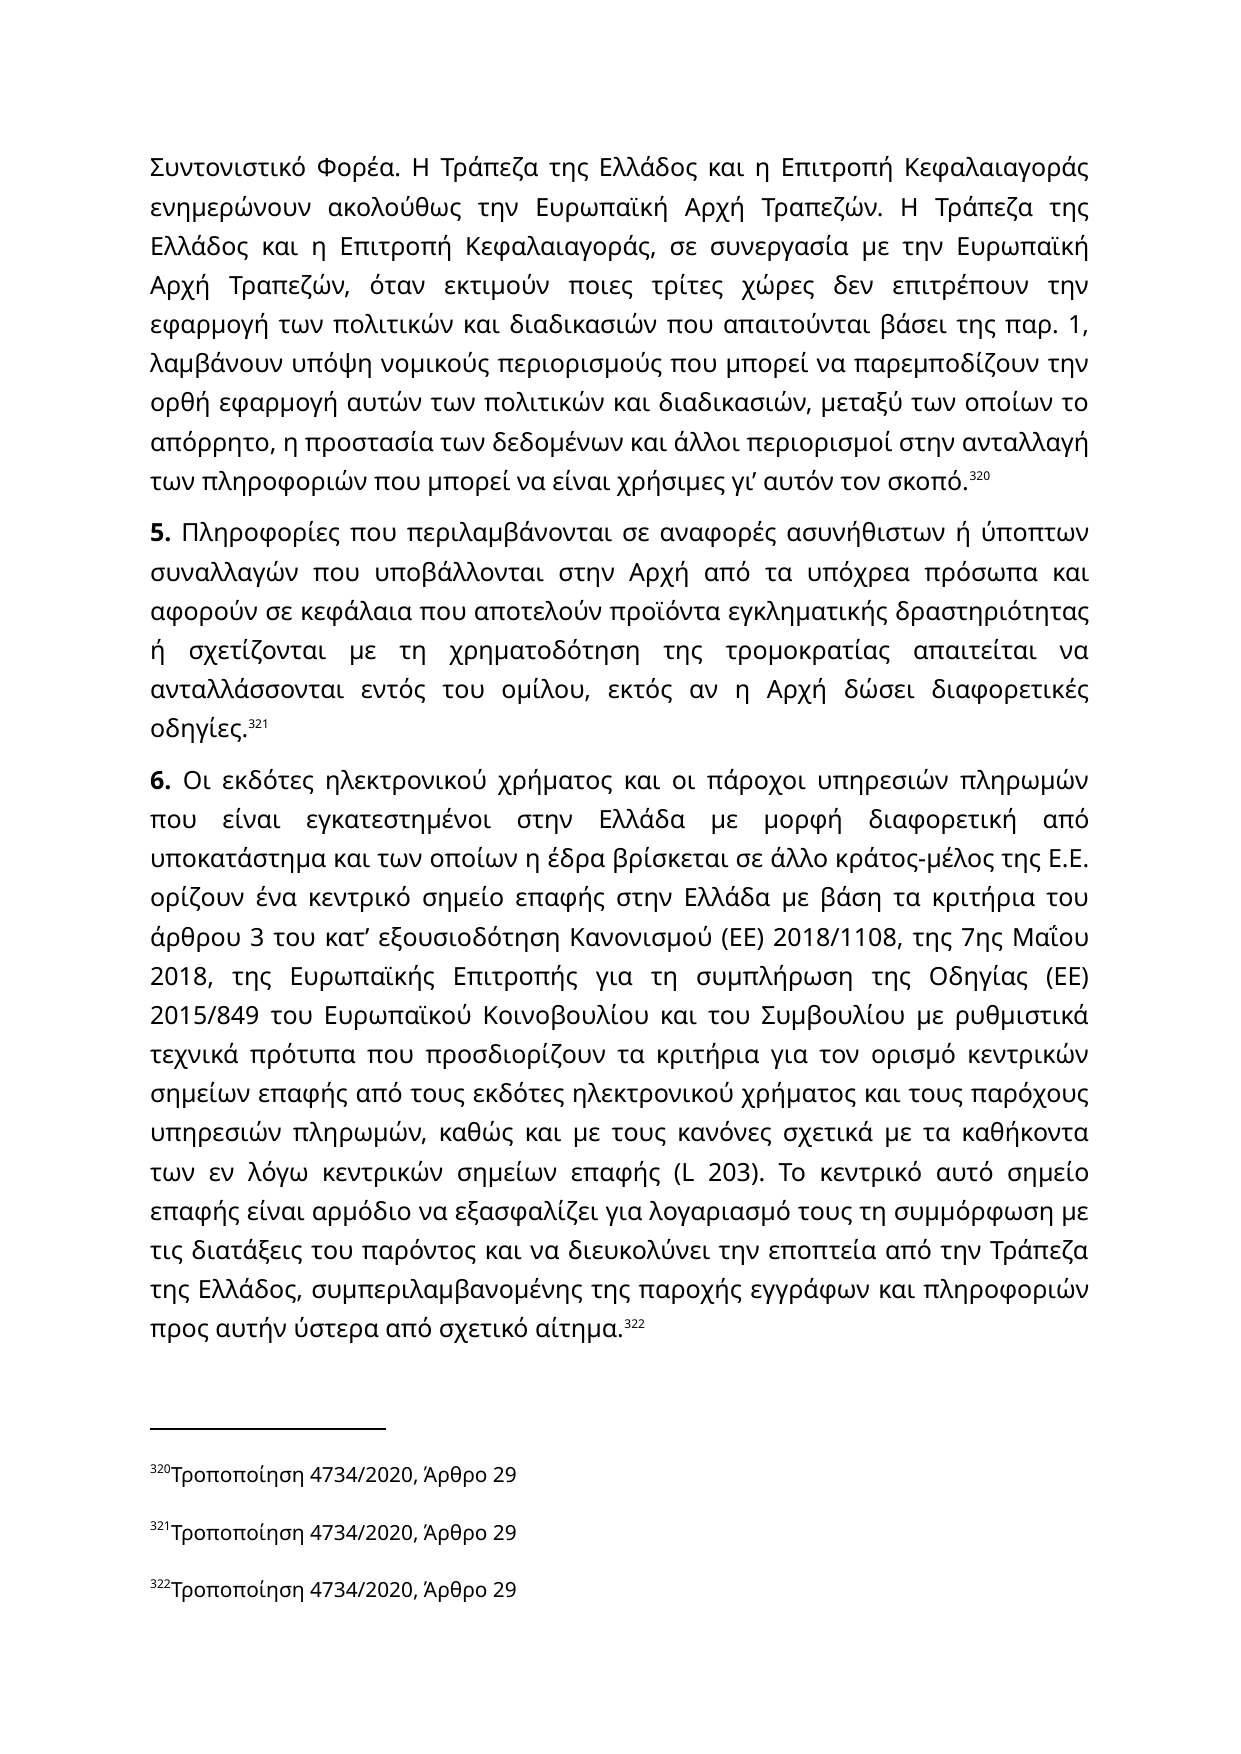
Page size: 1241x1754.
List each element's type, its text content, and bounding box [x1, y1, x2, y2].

text 6. Οι εκδότες ηλεκτρονικού χρήματος και οι πάροχοι υπηρεσιών πληρωμών που είναι εγκατεστημένοι στην Ελλάδα με μορφή διαφορετική από υποκατάστημα και των οποίων η έδρα βρίσκεται σε άλλο κράτος-μέλος της Ε.Ε. ορίζουν ένα κεντρικό σημείο επαφής στην Ελλάδα με βάση τα κριτήρια του άρθρου 3 του κατ’ εξουσιοδότηση Κανονισμού (ΕΕ) 2018/1108, της 7ης Μαΐου 2018, της Ευρωπαϊκής Επιτροπής για τη συμπλήρωση της Οδηγίας (ΕΕ) 2015/849 του Ευρωπαϊκού Κοινοβουλίου και του Συμβουλίου με ρυθμιστικά τεχνικά πρότυπα που προσδιορίζουν τα κριτήρια για τον ορισμό κεντρικών σημείων επαφής από τους εκδότες ηλεκτρονικού χρήματος και τους παρόχους υπηρεσιών πληρωμών, καθώς και με τους κανόνες σχετικά με τα καθήκοντα των εν λόγω κεντρικών σημείων επαφής (L 203). Το κεντρικό αυτό σημείο επαφής είναι αρμόδιο να εξασφαλίζει για λογαριασμό τους τη συμμόρφωση με τις διατάξεις του παρόντος και να διευκολύνει την εποπτεία από την Τράπεζα της Ελλάδος, συμπεριλαμβανομένης της παροχής εγγράφων και πληροφοριών προς αυτήν ύστερα από σχετικό αίτημα. [150, 762, 1090, 1345]
text Τροποποίηση 4734/2020, Άρθρο 29 [150, 1460, 1090, 1489]
text Τροποποίηση 4734/2020, Άρθρο 29 [150, 1576, 1090, 1604]
text Τροποποίηση 4734/2020, Άρθρο 29 [150, 1518, 1090, 1546]
text Συντονιστικό Φορέα. Η Τράπεζα της Ελλάδος και η Επιτροπή Κεφαλαιαγοράς ενημερώνουν ακολούθως την Ευρωπαϊκή Αρχή Τραπεζών. Η Τράπεζα της Ελλάδος και η Επιτροπή Κεφαλαιαγοράς, σε συνεργασία με την Ευρωπαϊκή Αρχή Τραπεζών, όταν εκτιμούν ποιες τρίτες χώρες δεν επιτρέπουν την εφαρμογή των πολιτικών και διαδικασιών που απαιτούνται βάσει της παρ. 1, λαμβάνουν υπόψη νομικούς περιορισμούς που μπορεί να παρεμποδίζουν την ορθή εφαρμογή αυτών των πολιτικών και διαδικασιών, μεταξύ των οποίων το απόρρητο, η προστασία των δεδομένων και άλλοι περιορισμοί στην ανταλλαγή των πληροφοριών που μπορεί να είναι χρήσιμες γι’ αυτόν τον σκοπό. [150, 150, 1090, 497]
text 5. Πληροφορίες που περιλαμβάνονται σε αναφορές ασυνήθιστων ή ύποπτων συναλλαγών που υποβάλλονται στην Αρχή από τα υπόχρεα πρόσωπα και αφορούν σε κεφάλαια που αποτελούν προϊόντα εγκληματικής δραστηριότητας ή σχετίζονται με τη χρηματοδότηση της τρομοκρατίας απαιτείται να ανταλλάσσονται εντός του ομίλου, εκτός αν η Αρχή δώσει διαφορετικές οδηγίες. [150, 515, 1090, 745]
